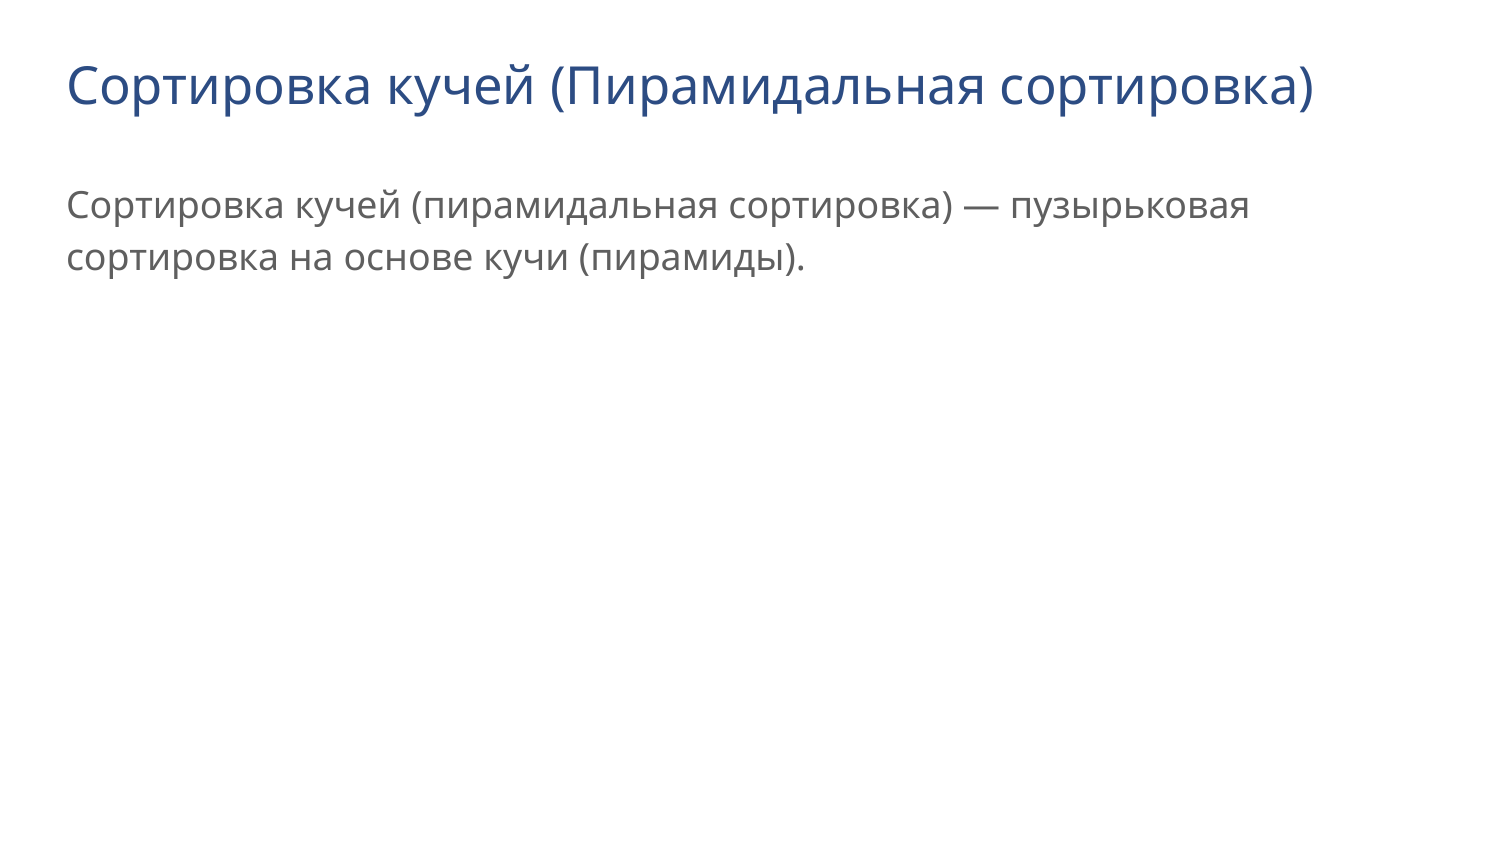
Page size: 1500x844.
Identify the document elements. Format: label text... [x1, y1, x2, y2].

list Сортировка кучей (пирамидальная сортировка) — пузырьковая сортировка на основе кучи (пирамиды). [51, 159, 1449, 815]
title Сортировка кучей (Пирамидальная сортировка) [51, 36, 1449, 131]
